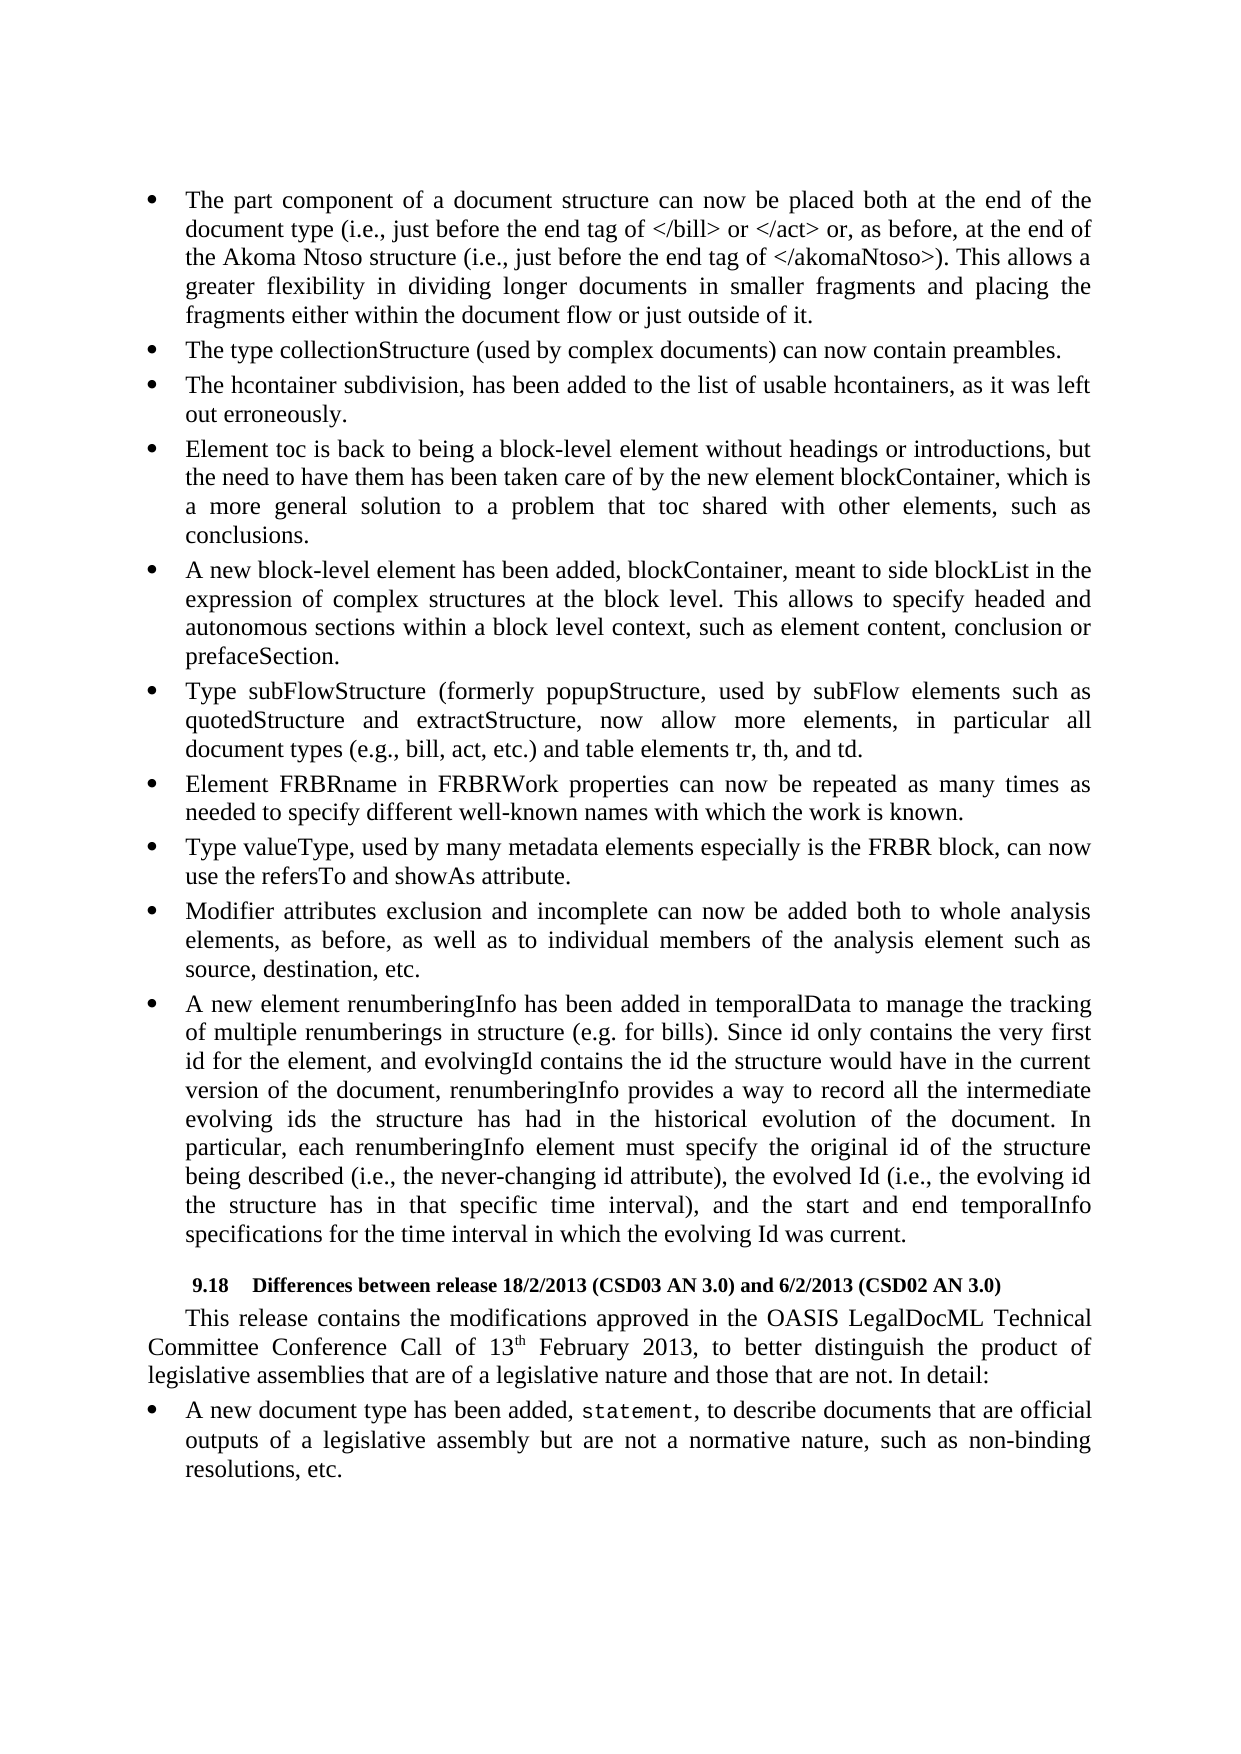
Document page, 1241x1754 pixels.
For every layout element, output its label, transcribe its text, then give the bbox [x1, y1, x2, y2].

list Type subFlowStructure (formerly popupStructure, used by subFlow elements such as quotedStructure and extractStructure, now allow more elements, in particular all document types (e.g., bill, act, etc.) and table elements tr, th, and td. [148, 676, 1092, 762]
subtitle Differences between release 18/2/2013 (CSD03 AN 3.0) and 6/2/2013 (CSD02 AN 3.0) [192, 1272, 1092, 1297]
list The hcontainer subdivision, has been added to the list of usable hcontainers, as it was left out erroneously. [148, 370, 1092, 427]
list Element toc is back to being a block-level element without headings or introductions, but the need to have them has been taken care of by the new element blockContainer, which is a more general solution to a problem that toc shared with other elements, such as conclusions. [148, 434, 1092, 549]
list A new document type has been added, statement, to describe documents that are official outputs of a legislative assembly but are not a normative nature, such as non-binding resolutions, etc. [148, 1395, 1092, 1482]
list A new element renumberingInfo has been added in temporalData to manage the tracking of multiple renumberings in structure (e.g. for bills). Since id only contains the very first id for the element, and evolvingId contains the id the structure would have in the current version of the document, renumberingInfo provides a way to record all the intermediate evolving ids the structure has had in the historical evolution of the document. In particular, each renumberingInfo element must specify the original id of the structure being described (i.e., the never-changing id attribute), the evolved Id (i.e., the evolving id the structure has in that specific time interval), and the start and end temporalInfo specifications for the time interval in which the evolving Id was current. [148, 989, 1092, 1247]
list Element FRBRname in FRBRWork properties can now be repeated as many times as needed to specify different well-known names with which the work is known. [148, 769, 1092, 826]
list The part component of a document structure can now be placed both at the end of the document type (i.e., just before the end tag of </bill> or </act> or, as before, at the end of the Akoma Ntoso structure (i.e., just before the end tag of </akomaNtoso>). This allows a greater flexibility in dividing longer documents in smaller fragments and placing the fragments either within the document flow or just outside of it. [148, 185, 1092, 329]
list Modifier attributes exclusion and incomplete can now be added both to whole analysis elements, as before, as well as to individual members of the analysis element such as source, destination, etc. [148, 896, 1092, 982]
list Type valueType, used by many metadata elements especially is the FRBR block, can now use the refersTo and showAs attribute. [148, 832, 1092, 890]
list A new block-level element has been added, blockContainer, meant to side blockList in the expression of complex structures at the block level. This allows to specify headed and autonomous sections within a block level context, such as element content, conclusion or prefaceSection. [148, 555, 1092, 670]
list The type collectionStructure (used by complex documents) can now contain preambles. [148, 335, 1092, 364]
text This release contains the modifications approved in the OASIS LegalDocML Technical Committee Conference Call of 13th February 2013, to better distinguish the product of legislative assemblies that are of a legislative nature and those that are not. In detail: [148, 1303, 1092, 1389]
